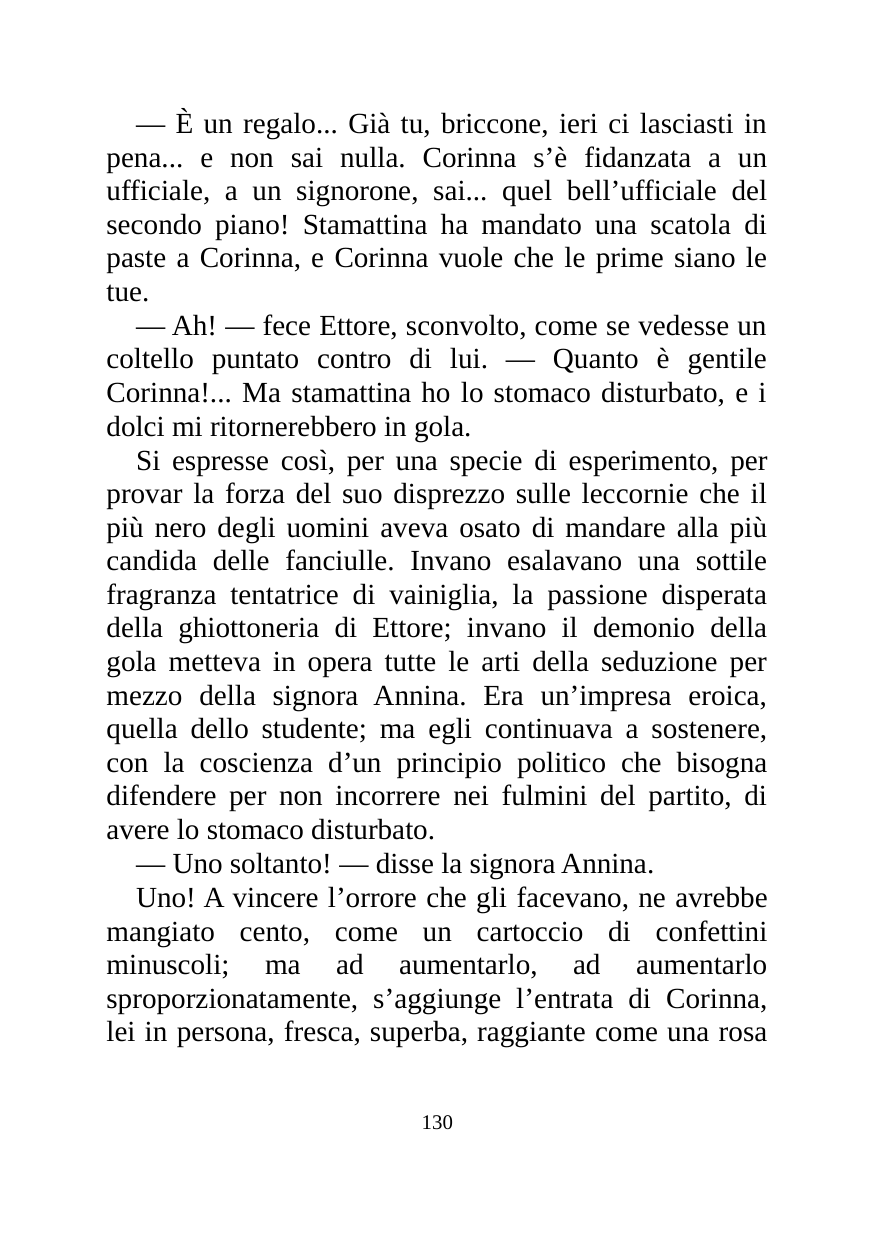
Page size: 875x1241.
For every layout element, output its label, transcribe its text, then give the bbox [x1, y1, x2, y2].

text — È un regalo... Già tu, briccone, ieri ci lasciasti in pena... e non sai nulla. Corinna s’è fidanzata a un ufficiale, a un signorone, sai... quel bell’ufficiale del secondo piano! Stamattina ha mandato una scatola di paste a Corinna, e Corinna vuole che le prime siano le tue. [106, 106, 768, 307]
text Uno! A vincere l’orrore che gli facevano, ne avrebbe mangiato cento, come un cartoccio di confettini minuscoli; ma ad aumentarlo, ad aumentarlo sproporzionatamente, s’aggiunge l’entrata di Corinna, lei in persona, fresca, superba, raggiante come una rosa [106, 880, 768, 1048]
text — Uno soltanto! — disse la signora Annina. [106, 846, 768, 879]
text Si espresse così, per una specie di esperimento, per provar la forza del suo disprezzo sulle leccornie che il più nero degli uomini aveva osato di mandare alla più candida delle fanciulle. Invano esalavano una sottile fragranza tentatrice di vainiglia, la passione disperata della ghiottoneria di Ettore; invano il demonio della gola metteva in opera tutte le arti della seduzione per mezzo della signora Annina. Era un’impresa eroica, quella dello studente; ma egli continuava a sostenere, con la coscienza d’un principio politico che bisogna difendere per non incorrere nei fulmini del partito, di avere lo stomaco disturbato. [106, 443, 768, 845]
text — Ah! — fece Ettore, sconvolto, come se vedesse un coltello puntato contro di lui. — Quanto è gentile Corinna!... Ma stamattina ho lo stomaco disturbato, e i dolci mi ritornerebbero in gola. [106, 308, 768, 442]
